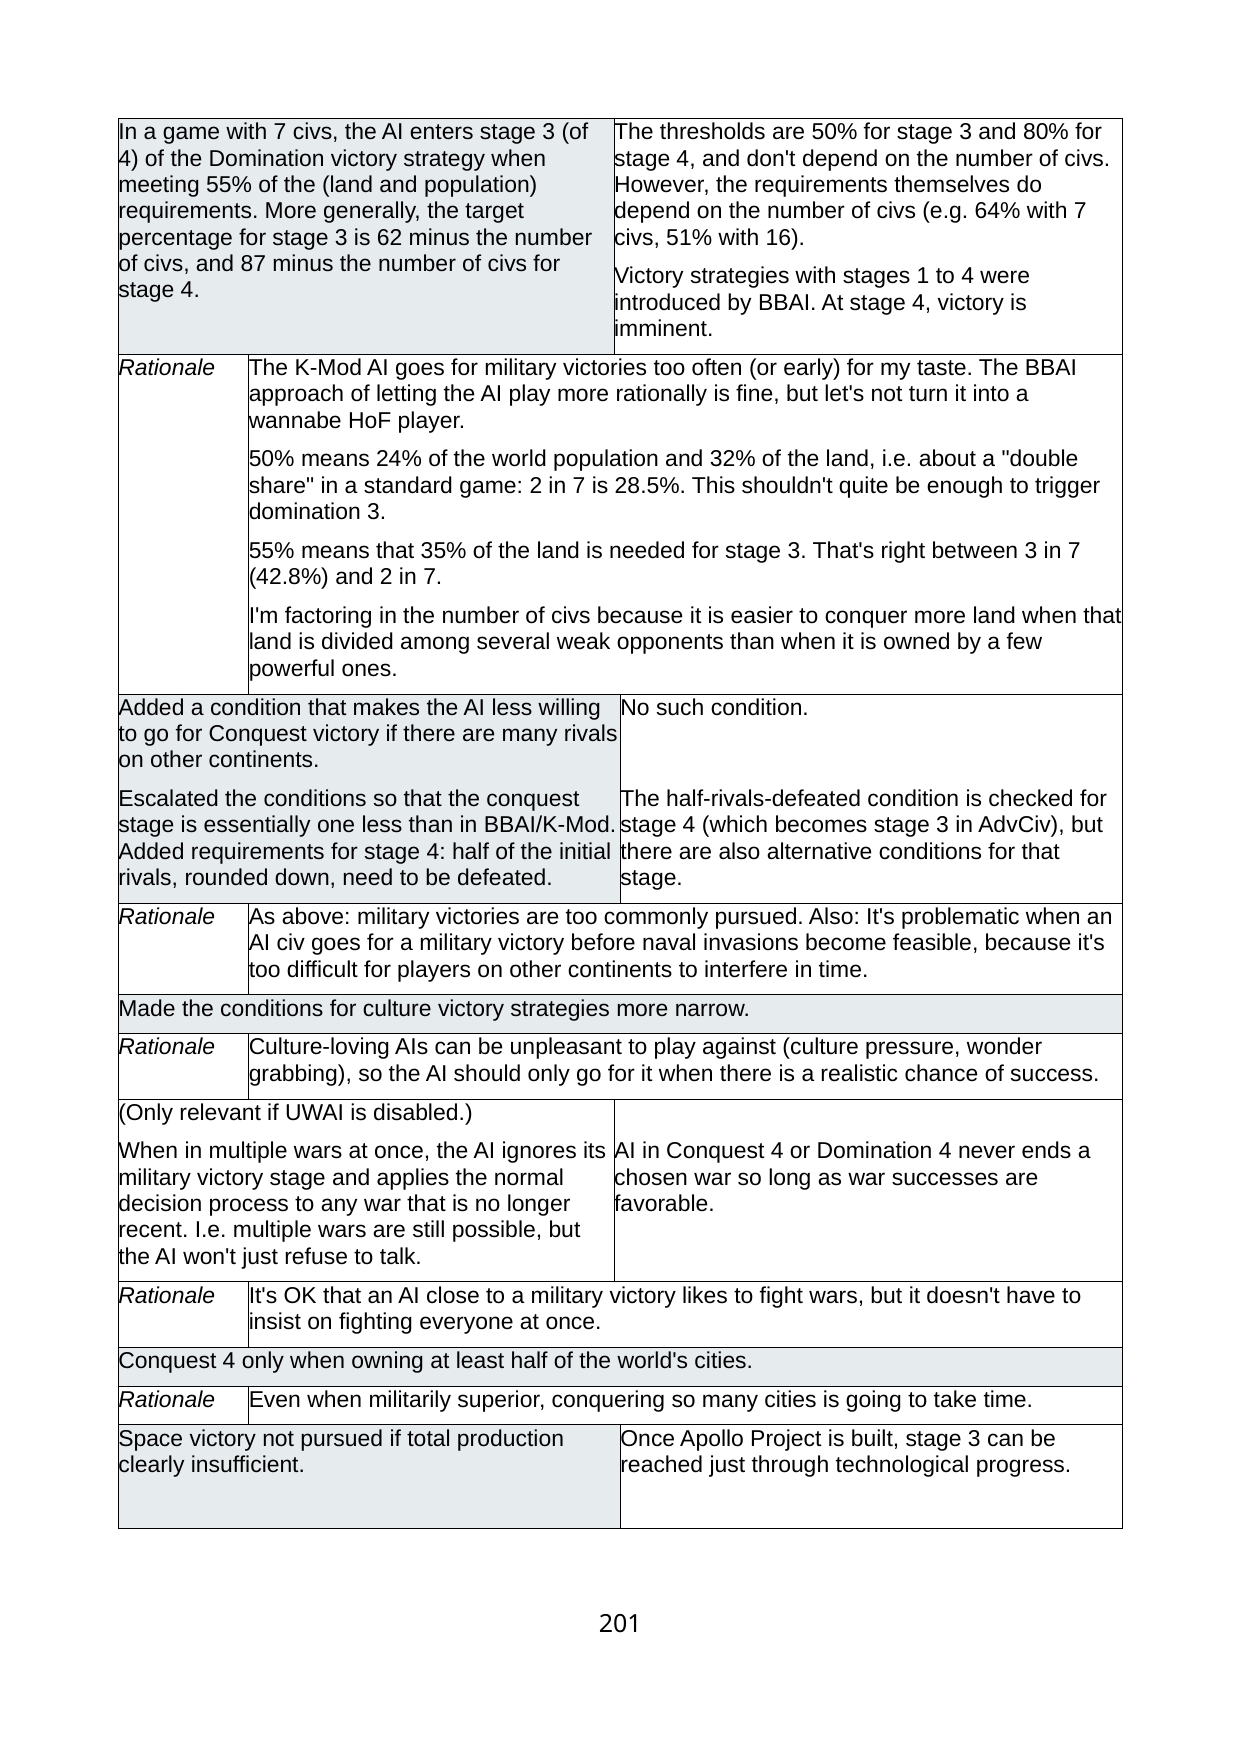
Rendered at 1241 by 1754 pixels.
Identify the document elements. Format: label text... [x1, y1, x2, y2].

table_cell Even when militarily superior, conquering so many cities is going to take time. [249, 1387, 1122, 1424]
table_cell Conquest 4 only when owning at least half of the world's cities. [119, 1348, 1122, 1386]
table_cell In a game with 7 civs, the AI enters stage 3 (of 4) of the Domination victory strategy when meeting 55% of the (land and population) requirements. More generally, the target percentage for stage 3 is 62 minus the number of civs, and 87 minus the number of civs for stage 4. [119, 119, 614, 354]
table_cell Rationale [119, 1282, 248, 1347]
table_cell (Only relevant if UWAI is disabled.) When in multiple wars at once, the AI ignores its military victory stage and applies the normal decision process to any war that is no longer recent. I.e. multiple wars are still possible, but the AI won't just refuse to talk. [119, 1100, 614, 1281]
table_cell Rationale [119, 1387, 248, 1424]
table_cell As above: military victories are too commonly pursued. Also: It's problematic when an AI civ goes for a military victory before naval invasions become feasible, because it's too difficult for players on other continents to interfere in time. [249, 904, 1122, 994]
table_cell Rationale [119, 1034, 248, 1098]
table_cell No such condition. The half-rivals-defeated condition is checked for stage 4 (which becomes stage 3 in AdvCiv), but there are also alternative conditions for that stage. [621, 695, 1122, 903]
table_cell Rationale [119, 355, 248, 693]
table_cell Added a condition that makes the AI less willing to go for Conquest victory if there are many rivals on other continents. Escalated the conditions so that the conquest stage is essentially one less than in BBAI/K-Mod. Added requirements for stage 4: half of the initial rivals, rounded down, need to be defeated. [119, 695, 620, 903]
table_cell The thresholds are 50% for stage 3 and 80% for stage 4, and don't depend on the number of civs. However, the requirements themselves do depend on the number of civs (e.g. 64% with 7 civs, 51% with 16). Victory strategies with stages 1 to 4 were introduced by BBAI. At stage 4, victory is imminent. [615, 119, 1122, 354]
table_cell AI in Conquest 4 or Domination 4 never ends a chosen war so long as war successes are favorable. [615, 1100, 1122, 1281]
table_cell Once Apollo Project is built, stage 3 can be reached just through technological progress. [621, 1425, 1122, 1528]
table_cell Space victory not pursued if total production clearly insufficient. [119, 1425, 620, 1528]
table_cell The K-Mod AI goes for military victories too often (or early) for my taste. The BBAI approach of letting the AI play more rationally is fine, but let's not turn it into a wannabe HoF player. 50% means 24% of the world population and 32% of the land, i.e. about a "double share" in a standard game: 2 in 7 is 28.5%. This shouldn't quite be enough to trigger domination 3. 55% means that 35% of the land is needed for stage 3. That's right between 3 in 7 (42.8%) and 2 in 7. I'm factoring in the number of civs because it is easier to conquer more land when that land is divided among several weak opponents than when it is owned by a few powerful ones. [249, 355, 1122, 693]
table_cell Culture-loving AIs can be unpleasant to play against (culture pressure, wonder grabbing), so the AI should only go for it when there is a realistic chance of success. [249, 1034, 1122, 1098]
table_cell Made the conditions for culture victory strategies more narrow. [119, 995, 1122, 1033]
table_cell Rationale [119, 904, 248, 994]
table_cell It's OK that an AI close to a military victory likes to fight wars, but it doesn't have to insist on fighting everyone at once. [249, 1282, 1122, 1347]
